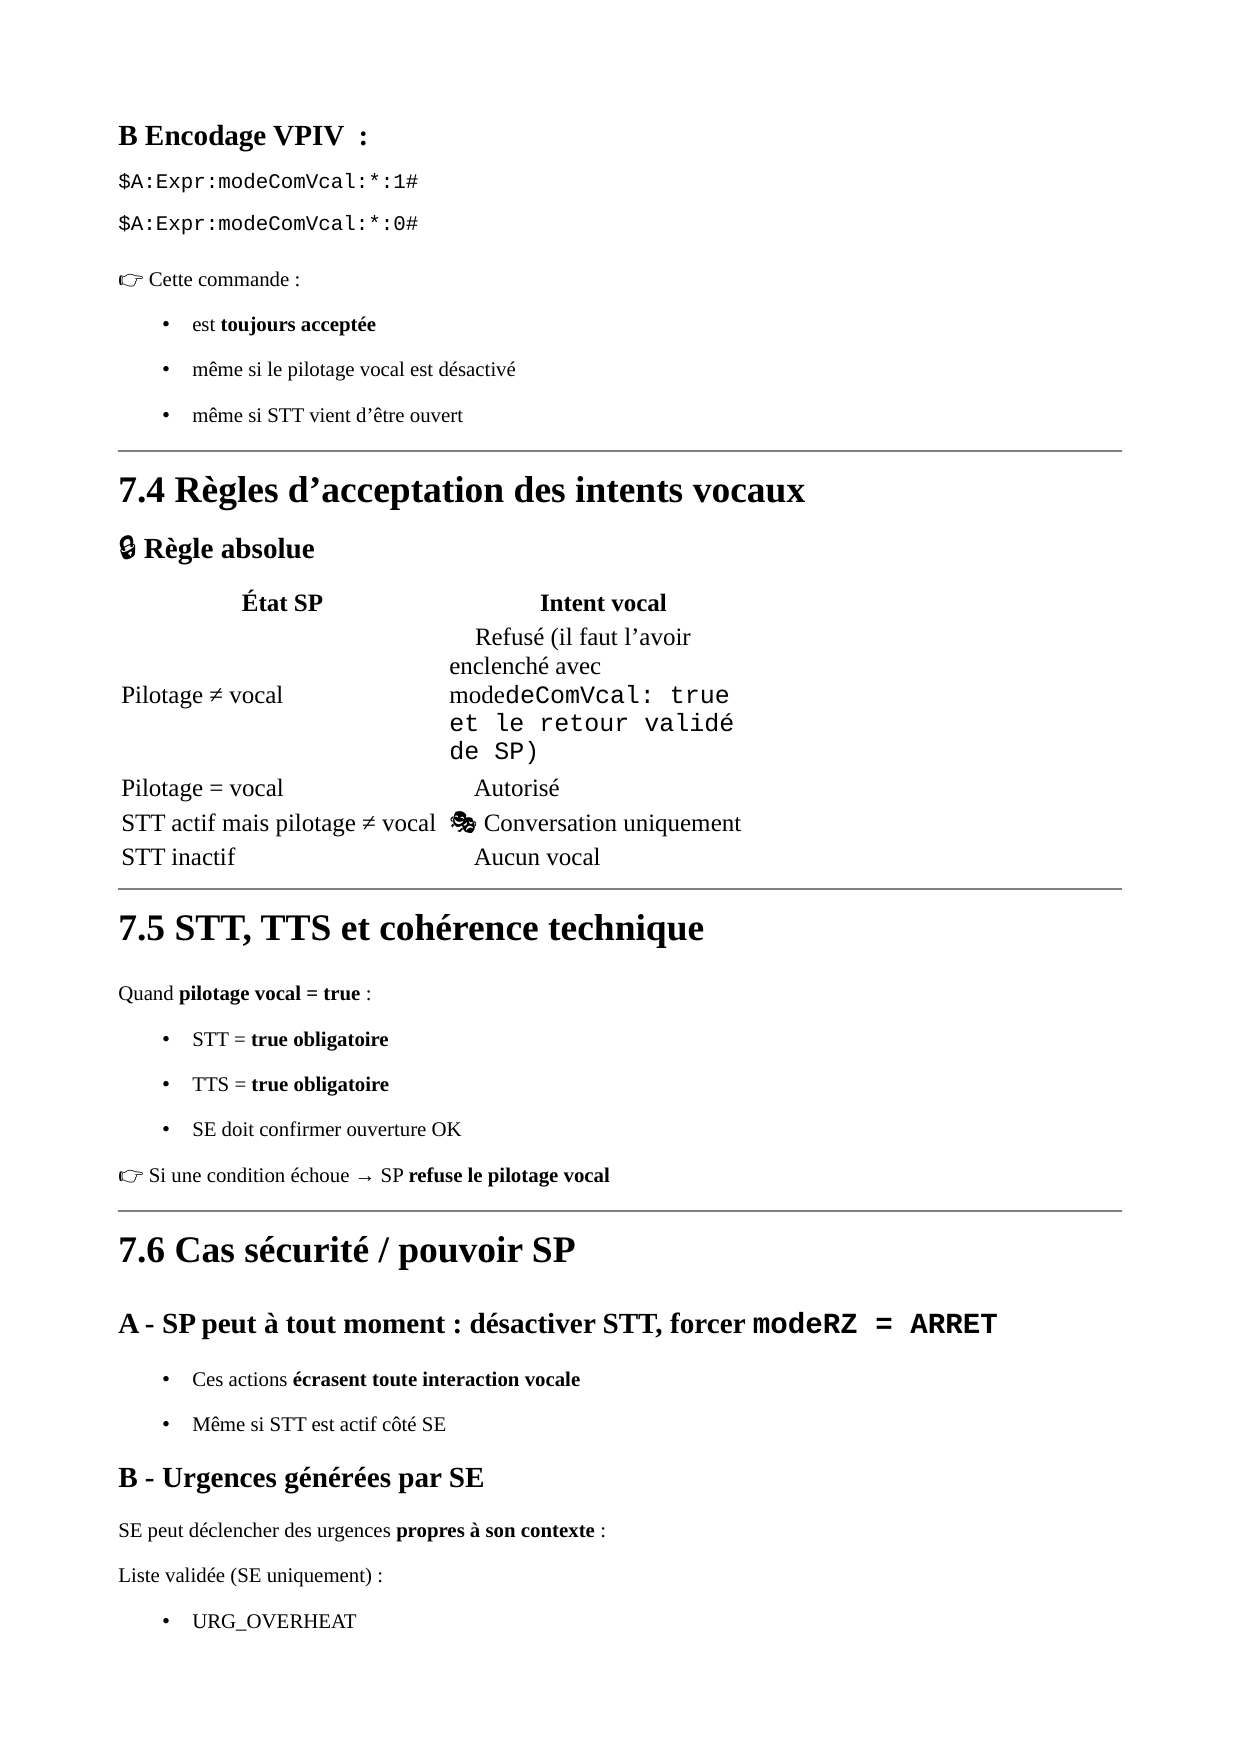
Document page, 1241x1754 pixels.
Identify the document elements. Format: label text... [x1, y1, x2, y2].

subtitle B - Urgences générées par SE [118, 1460, 1122, 1494]
subtitle 7.4 Règles d’acceptation des intents vocaux [118, 467, 1122, 511]
list STT = true obligatoire [162, 1027, 1122, 1051]
subtitle A - SP peut à tout moment : désactiver STT, forcer modeRZ = ARRET [118, 1306, 1122, 1342]
text Liste validée (SE uniquement) : [118, 1563, 1122, 1587]
table_cell 🎭 Conversation uniquement [446, 805, 760, 839]
table_cell ✅ Autorisé [446, 770, 760, 805]
list Ces actions écrasent toute interaction vocale [162, 1367, 1122, 1391]
table_cell ❌ Refusé (il faut l’avoir enclenché avec modedeComVcal: true et le retour validé de SP) [446, 619, 760, 770]
subtitle 🔒 Règle absolue [118, 532, 1122, 565]
text SE peut déclencher des urgences propres à son contexte : [118, 1518, 1122, 1542]
table_cell Pilotage ≠ vocal [118, 619, 446, 770]
text 👉 Si une condition échoue → SP refuse le pilotage vocal [118, 1163, 1122, 1187]
text $A:Expr:modeComVcal:*:0# [118, 213, 1122, 237]
table_cell STT actif mais pilotage ≠ vocal [118, 805, 446, 839]
list URG_OVERHEAT [162, 1608, 1122, 1633]
list est toujours acceptée [162, 312, 1122, 336]
table_header Intent vocal [446, 585, 760, 619]
list Même si STT est actif côté SE [162, 1412, 1122, 1436]
table_cell ❌ Aucun vocal [446, 839, 760, 874]
subtitle B Encodage VPIV : [118, 118, 1122, 152]
table_header État SP [118, 585, 446, 619]
list SE doit confirmer ouverture OK [162, 1117, 1122, 1141]
list même si le pilotage vocal est désactivé [162, 357, 1122, 381]
table_cell STT inactif [118, 839, 446, 874]
list même si STT vient d’être ouvert [162, 402, 1122, 427]
subtitle 7.6 Cas sécurité / pouvoir SP [118, 1228, 1122, 1271]
table_cell Pilotage = vocal [118, 770, 446, 805]
text $A:Expr:modeComVcal:*:1# [118, 171, 1122, 195]
text 👉 Cette commande : [118, 267, 1122, 291]
subtitle 7.5 STT, TTS et cohérence technique [118, 905, 1122, 948]
text Quand pilotage vocal = true : [118, 981, 1122, 1005]
list TTS = true obligatoire [162, 1072, 1122, 1096]
